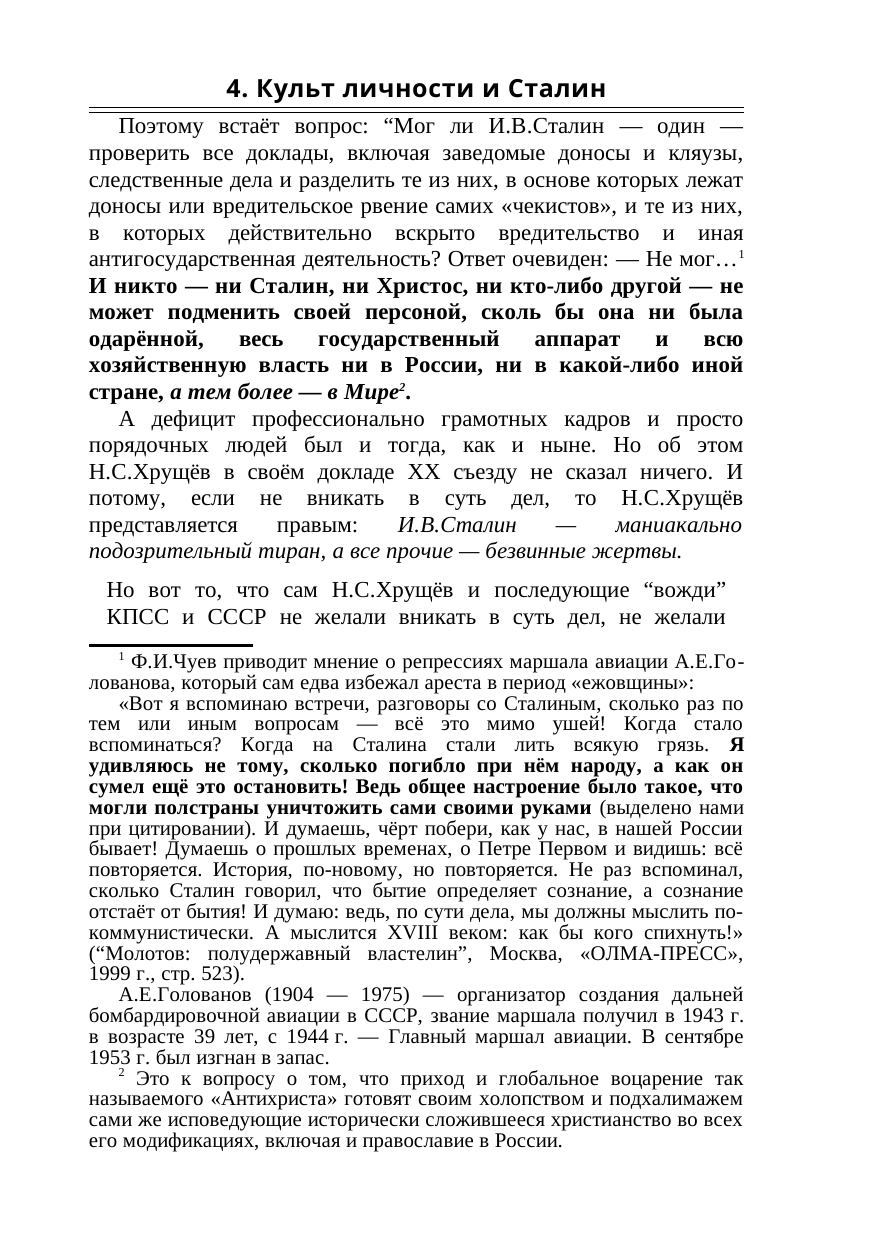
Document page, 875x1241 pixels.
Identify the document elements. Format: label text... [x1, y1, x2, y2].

text Это к вопросу о том, что приход и глобальное воцарение так называемого «Антихриста» готовят своим холопством и подхалимажем сами же исповедующие исторически сложившееся христианство во всех его модификациях, включая и православие в России. [89, 1068, 744, 1152]
text «Вот я вспоминаю встречи, разговоры со Сталиным, сколько раз по тем или иным вопросам — всё это мимо ушей! Когда стало вспоминаться? Когда на Сталина стали лить всякую грязь. Я удивляюсь не тому, сколько погибло при нём народу, а как он сумел ещё это остановить! Ведь общее настроение было такое, что могли полстраны уничтожить сами своими руками (выделено нами при цитировании). И думаешь, чёрт побери, как у нас, в нашей России бывает! Думаешь о прошлых временах, о Петре Первом и видишь: всё повторяется. История, по-новому, но повторяется. Не раз вспоминал, сколько Сталин говорил, что бытие определяет сознание, а сознание отстаёт от бытия! И думаю: ведь, по сути дела, мы должны мыслить по-коммунистически. А мыслится XVIII веком: как бы кого спихнуть!» (“Молотов: полудержавный властелин”, Москва, «ОЛМА-ПРЕСС», 1999 г., стр. 523). [89, 693, 744, 985]
text Поэтому встаёт вопрос: “Мог ли И.В.Сталин — один — проверить все доклады, включая заведомые доносы и кляузы, следственные дела и разделить те из них, в основе которых лежат доносы или вредительское рвение самих «чекистов», и те из них, в которых действительно вскрыто вредительство и иная антигосударственная деятельность? Ответ очевиден: — Не мог… И никто — ни Сталин, ни Христос, ни кто-либо другой — не может подменить своей персоной, сколь бы она ни была одарённой, весь государственный аппарат и всю хозяйственную власть ни в России, ни в какой-либо иной стране, а тем более — в Мире. [89, 113, 744, 404]
text Но вот то, что сам Н.С.Хрущёв и последующие “вожди” КПСС и СССР не желали вникать в суть дел, не желали [106, 576, 726, 629]
text А.Е.Голованов (1904 — 1975) — организатор создания дальней бомбардировочной авиации в СССР, звание маршала получил в 1943 г. в возрасте 39 лет, с 1944 г. — Главный маршал авиации. В сентябре 1953 г. был изгнан в запас. [89, 985, 744, 1068]
text А дефицит профессионально грамотных кадров и просто порядочных людей был и тогда, как и ныне. Но об этом Н.С.Хрущёв в своём докладе ХХ съезду не сказал ничего. И потому, если не вникать в суть дел, то Н.С.Хрущёв представляется правым: И.В.Сталин — маниакально подозрительный тиран, а все прочие — безвинные жертвы. [89, 404, 744, 564]
text Ф.И.Чуев приводит мнение о репрессиях маршала авиации А.Е.Го­ло­ванова, который сам едва избежал ареста в период «ежовщины»: [89, 652, 744, 693]
